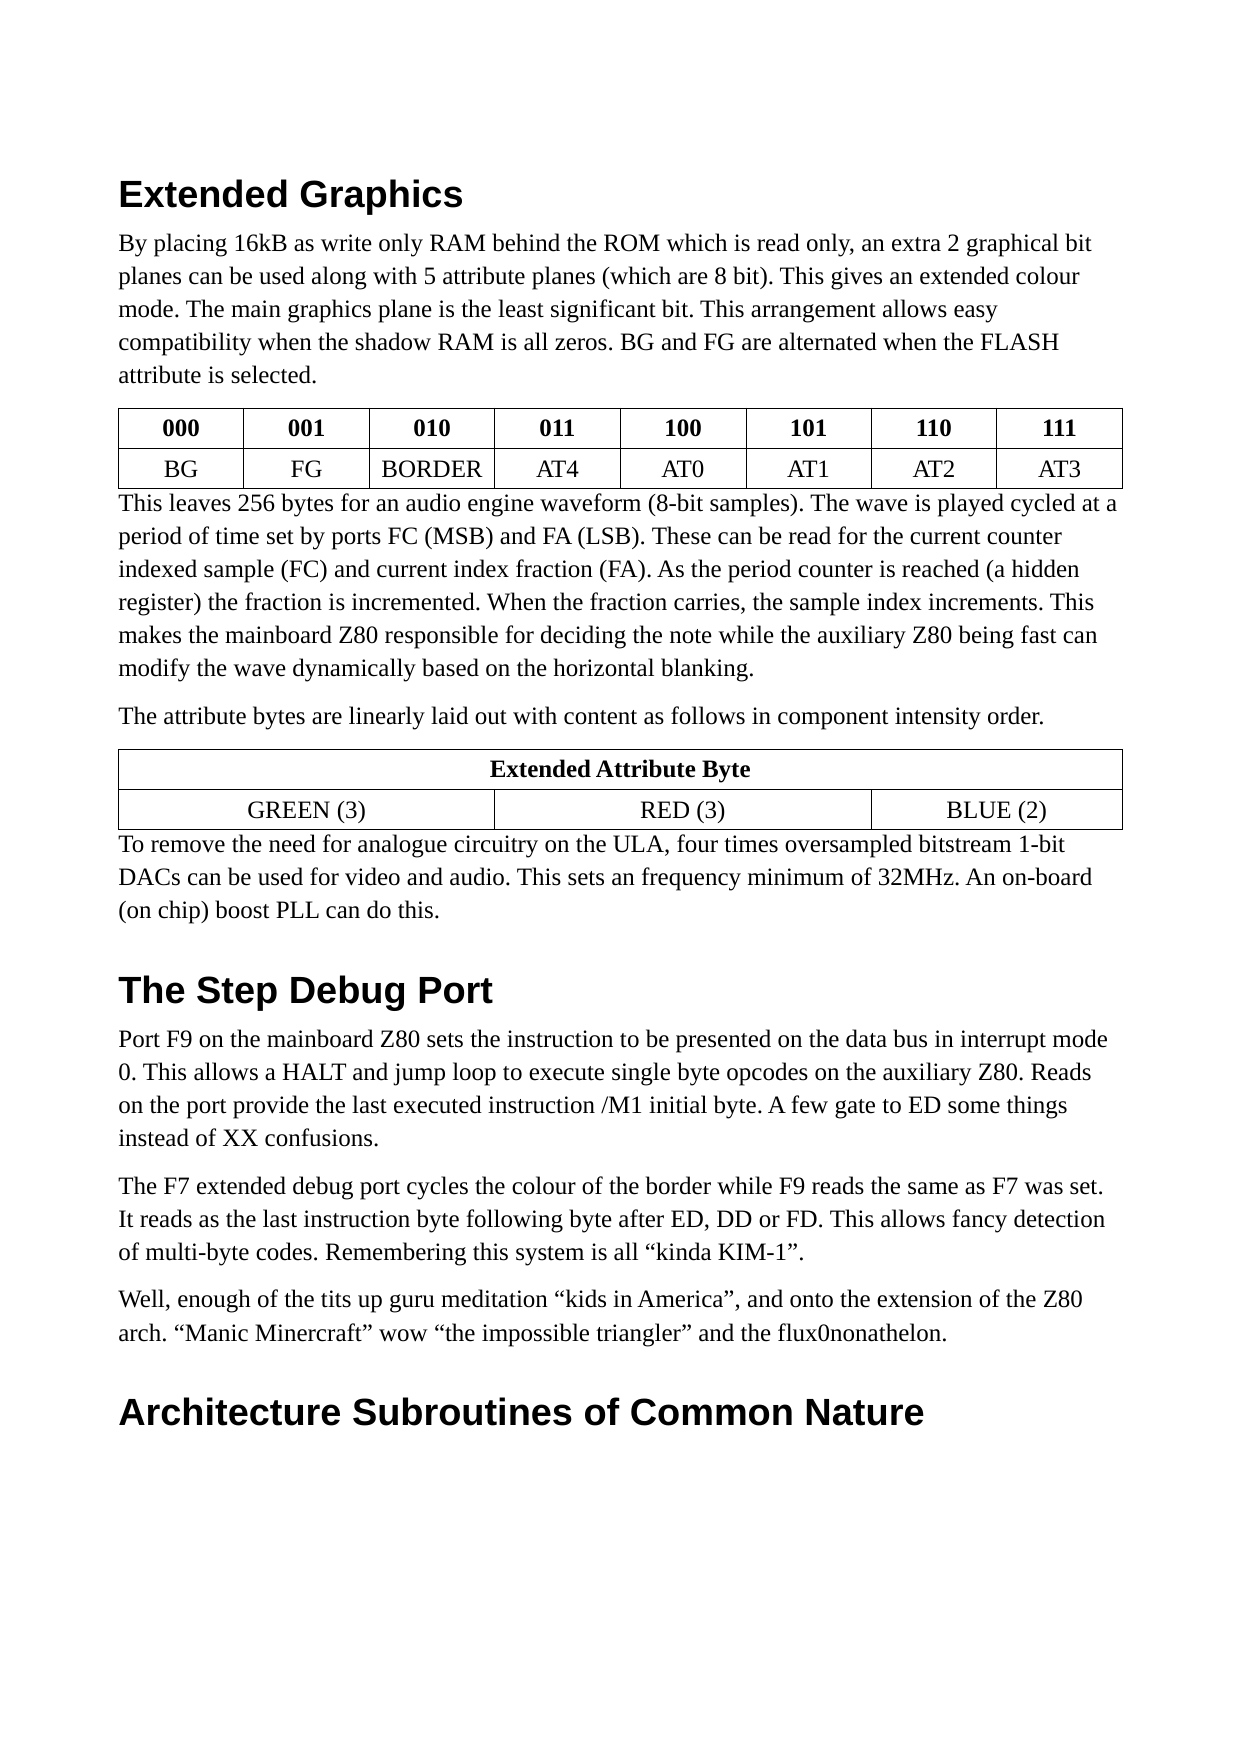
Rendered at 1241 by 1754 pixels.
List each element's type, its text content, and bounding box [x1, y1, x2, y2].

table_header 111 [997, 409, 1122, 448]
table_header 011 [495, 409, 620, 448]
table_cell BLUE (2) [872, 790, 1122, 829]
subtitle Extended Graphics [118, 172, 1122, 216]
text The attribute bytes are linearly laid out with content as follows in component intensity order. [118, 701, 1122, 730]
table_header 010 [370, 409, 494, 448]
table_cell AT4 [495, 449, 620, 488]
text Port F9 on the mainboard Z80 sets the instruction to be presented on the data bus in interrupt mode 0. This allows a HALT and jump loop to execute single byte opcodes on the auxiliary Z80. Reads on the port provide the last executed instruction /M1 initial byte. A few gate to ED some things instead of XX confusions. [118, 1024, 1122, 1152]
table_cell FG [244, 449, 369, 488]
text This leaves 256 bytes for an audio engine waveform (8-bit samples). The wave is played cycled at a period of time set by ports FC (MSB) and FA (LSB). These can be read for the current counter indexed sample (FC) and current index fraction (FA). As the period counter is reached (a hidden register) the fraction is incremented. When the fraction carries, the sample index increments. This makes the mainboard Z80 responsible for deciding the note while the auxiliary Z80 being fast can modify the wave dynamically based on the horizontal blanking. [118, 489, 1122, 682]
text The F7 extended debug port cycles the colour of the border while F9 reads the same as F7 was set. It reads as the last instruction byte following byte after ED, DD or FD. This allows fancy detection of multi-byte codes. Remembering this system is all “kinda KIM-1”. [118, 1171, 1122, 1266]
table_cell BG [119, 449, 243, 488]
subtitle Architecture Subroutines of Common Nature [118, 1390, 1122, 1434]
table_header 110 [872, 409, 996, 448]
table_cell GREEN (3) [119, 790, 494, 829]
table_header 101 [747, 409, 871, 448]
table_cell AT0 [621, 449, 746, 488]
table_header 001 [244, 409, 369, 448]
table_cell AT3 [997, 449, 1122, 488]
table_header 100 [621, 409, 746, 448]
table_cell RED (3) [495, 790, 871, 829]
table_cell AT2 [872, 449, 996, 488]
table_header 000 [119, 409, 243, 448]
text By placing 16kB as write only RAM behind the ROM which is read only, an extra 2 graphical bit planes can be used along with 5 attribute planes (which are 8 bit). This gives an extended colour mode. The main graphics plane is the least significant bit. This arrangement allows easy compatibility when the shadow RAM is all zeros. BG and FG are alternated when the FLASH attribute is selected. [118, 228, 1122, 389]
text Well, enough of the tits up guru meditation “kids in America”, and onto the extension of the Z80 arch. “Manic Minercraft” wow “the impossible triangler” and the flux0nonathelon. [118, 1284, 1122, 1346]
table_cell AT1 [747, 449, 871, 488]
table_header Extended Attribute Byte [119, 750, 1122, 789]
table_cell BORDER [370, 449, 494, 488]
subtitle The Step Debug Port [118, 968, 1122, 1012]
text To remove the need for analogue circuitry on the ULA, four times oversampled bitstream 1-bit DACs can be used for video and audio. This sets an frequency minimum of 32MHz. An on-board (on chip) boost PLL can do this. [118, 830, 1122, 924]
